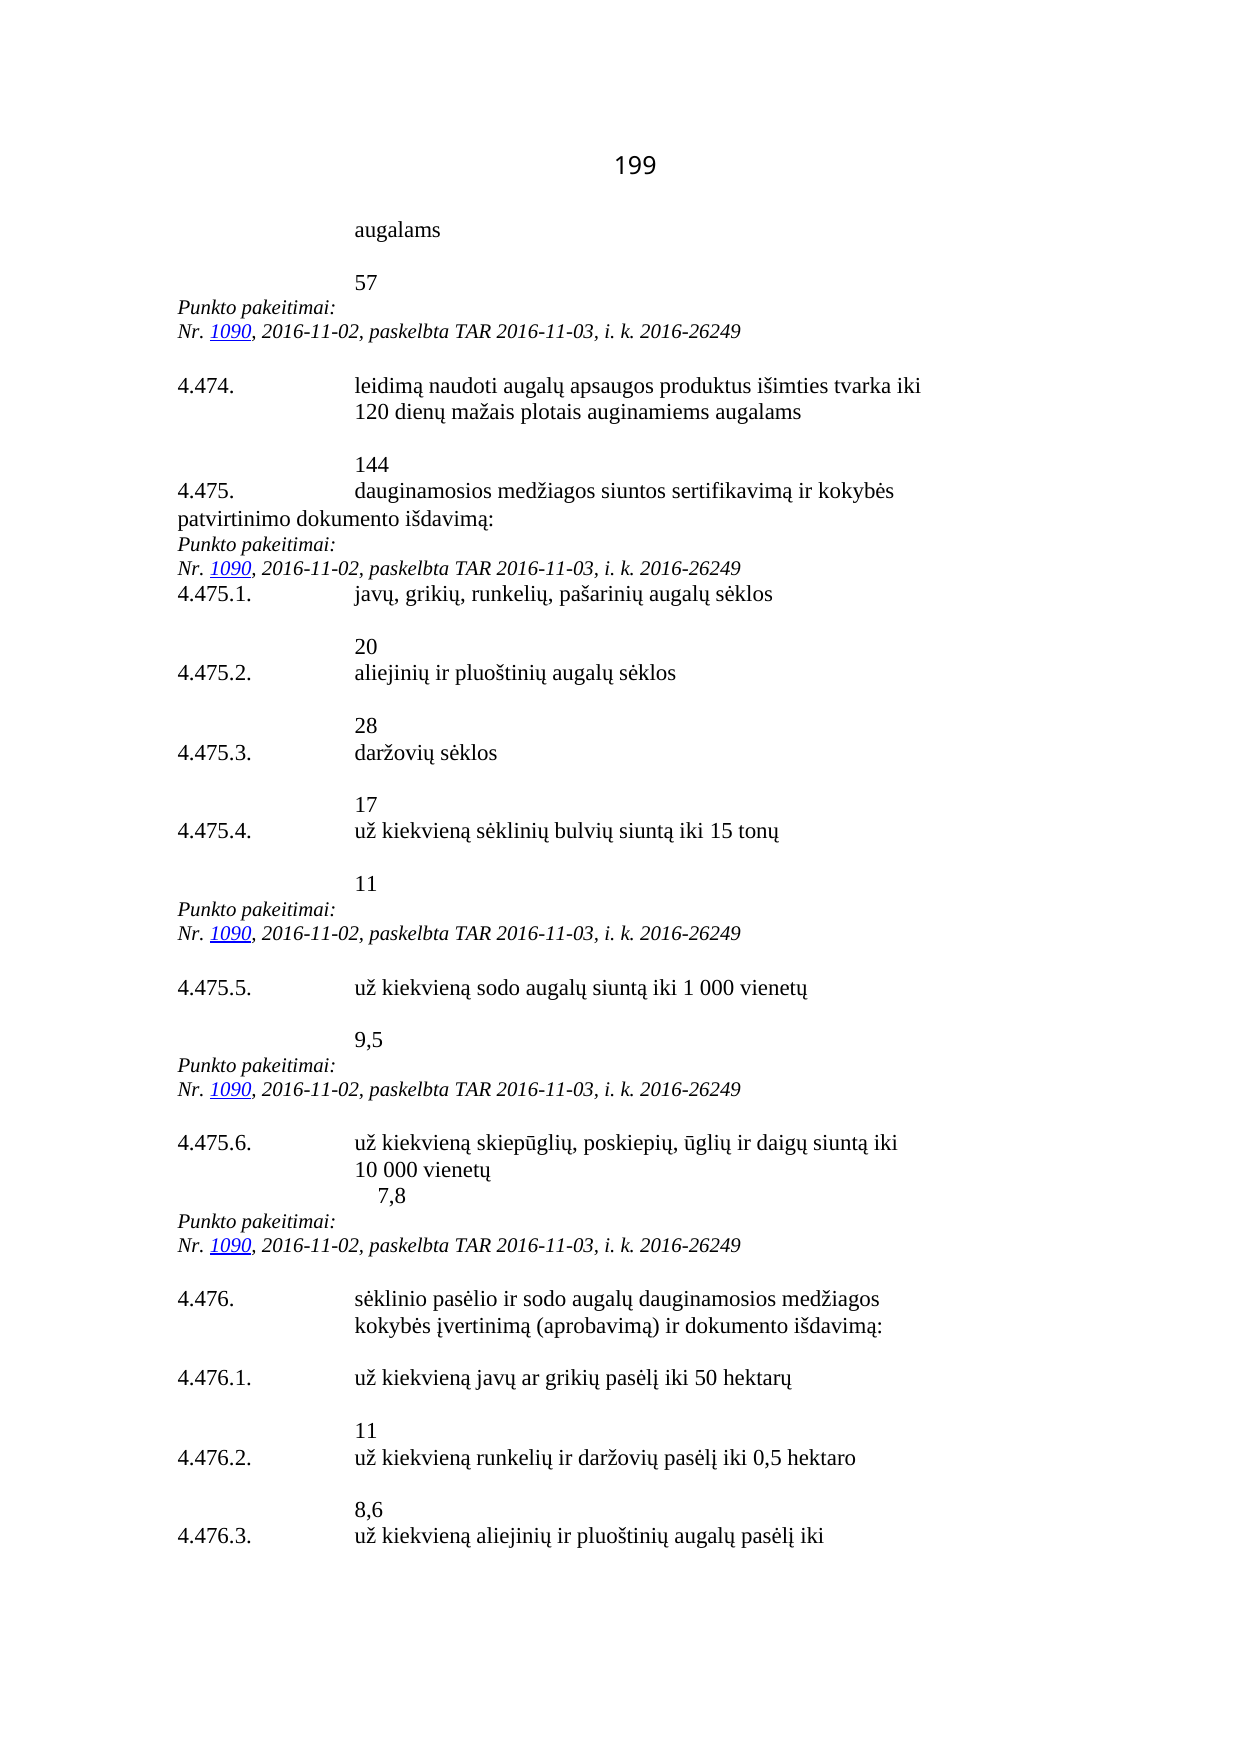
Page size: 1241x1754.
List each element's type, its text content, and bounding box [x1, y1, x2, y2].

text Nr. 1090, 2016-11-02, paskelbta TAR 2016-11-03, i. k. 2016-26249 [177, 921, 1093, 945]
text Punkto pakeitimai: [177, 1208, 1093, 1233]
text augalams 57 [354, 216, 945, 295]
text patvirtinimo dokumento išdavimą: [177, 503, 945, 532]
text 4.476.2. už kiekvieną runkelių ir daržovių pasėlį iki 0,5 hektaro 8,6 [177, 1443, 945, 1523]
text 4.475.2. aliejinių ir pluoštinių augalų sėklos 28 [177, 659, 945, 738]
text Nr. 1090, 2016-11-02, paskelbta TAR 2016-11-03, i. k. 2016-26249 [177, 1077, 1093, 1101]
text Punkto pakeitimai: [177, 897, 1093, 921]
text 120 dienų mažais plotais auginamiems augalams 144 [354, 398, 945, 477]
text 4.475.6. už kiekvieną skiepūglių, poskiepių, ūglių ir daigų siuntą iki [177, 1129, 945, 1156]
text 4.474. leidimą naudoti augalų apsaugos produktus išimties tvarka iki [177, 372, 945, 398]
text Nr. 1090, 2016-11-02, paskelbta TAR 2016-11-03, i. k. 2016-26249 [177, 1233, 1093, 1257]
text 4.475.4. už kiekvieną sėklinių bulvių siuntą iki 15 tonų 11 [177, 818, 945, 897]
text 10 000 vienetų 7,8 [354, 1156, 945, 1208]
text Punkto pakeitimai: [177, 1053, 1093, 1077]
text 4.475.5. už kiekvieną sodo augalų siuntą iki 1 000 vienetų 9,5 [177, 973, 945, 1053]
text kokybės įvertinimą (aprobavimą) ir dokumento išdavimą: [354, 1312, 945, 1364]
text Punkto pakeitimai: [177, 532, 1093, 556]
text 4.476.1. už kiekvieną javų ar grikių pasėlį iki 50 hektarų 11 [177, 1364, 945, 1443]
text Punkto pakeitimai: [177, 295, 1093, 319]
text 4.475.3. daržovių sėklos 17 [177, 738, 945, 818]
text 4.476.3. už kiekvieną aliejinių ir pluoštinių augalų pasėlį iki [177, 1523, 945, 1549]
text Nr. 1090, 2016-11-02, paskelbta TAR 2016-11-03, i. k. 2016-26249 [177, 319, 1093, 343]
text 4.475. dauginamosios medžiagos siuntos sertifikavimą ir kokybės [177, 477, 945, 503]
text 4.475.1. javų, grikių, runkelių, pašarinių augalų sėklos 20 [177, 580, 945, 659]
text Nr. 1090, 2016-11-02, paskelbta TAR 2016-11-03, i. k. 2016-26249 [177, 556, 1093, 580]
text 4.476. sėklinio pasėlio ir sodo augalų dauginamosios medžiagos [177, 1285, 945, 1312]
